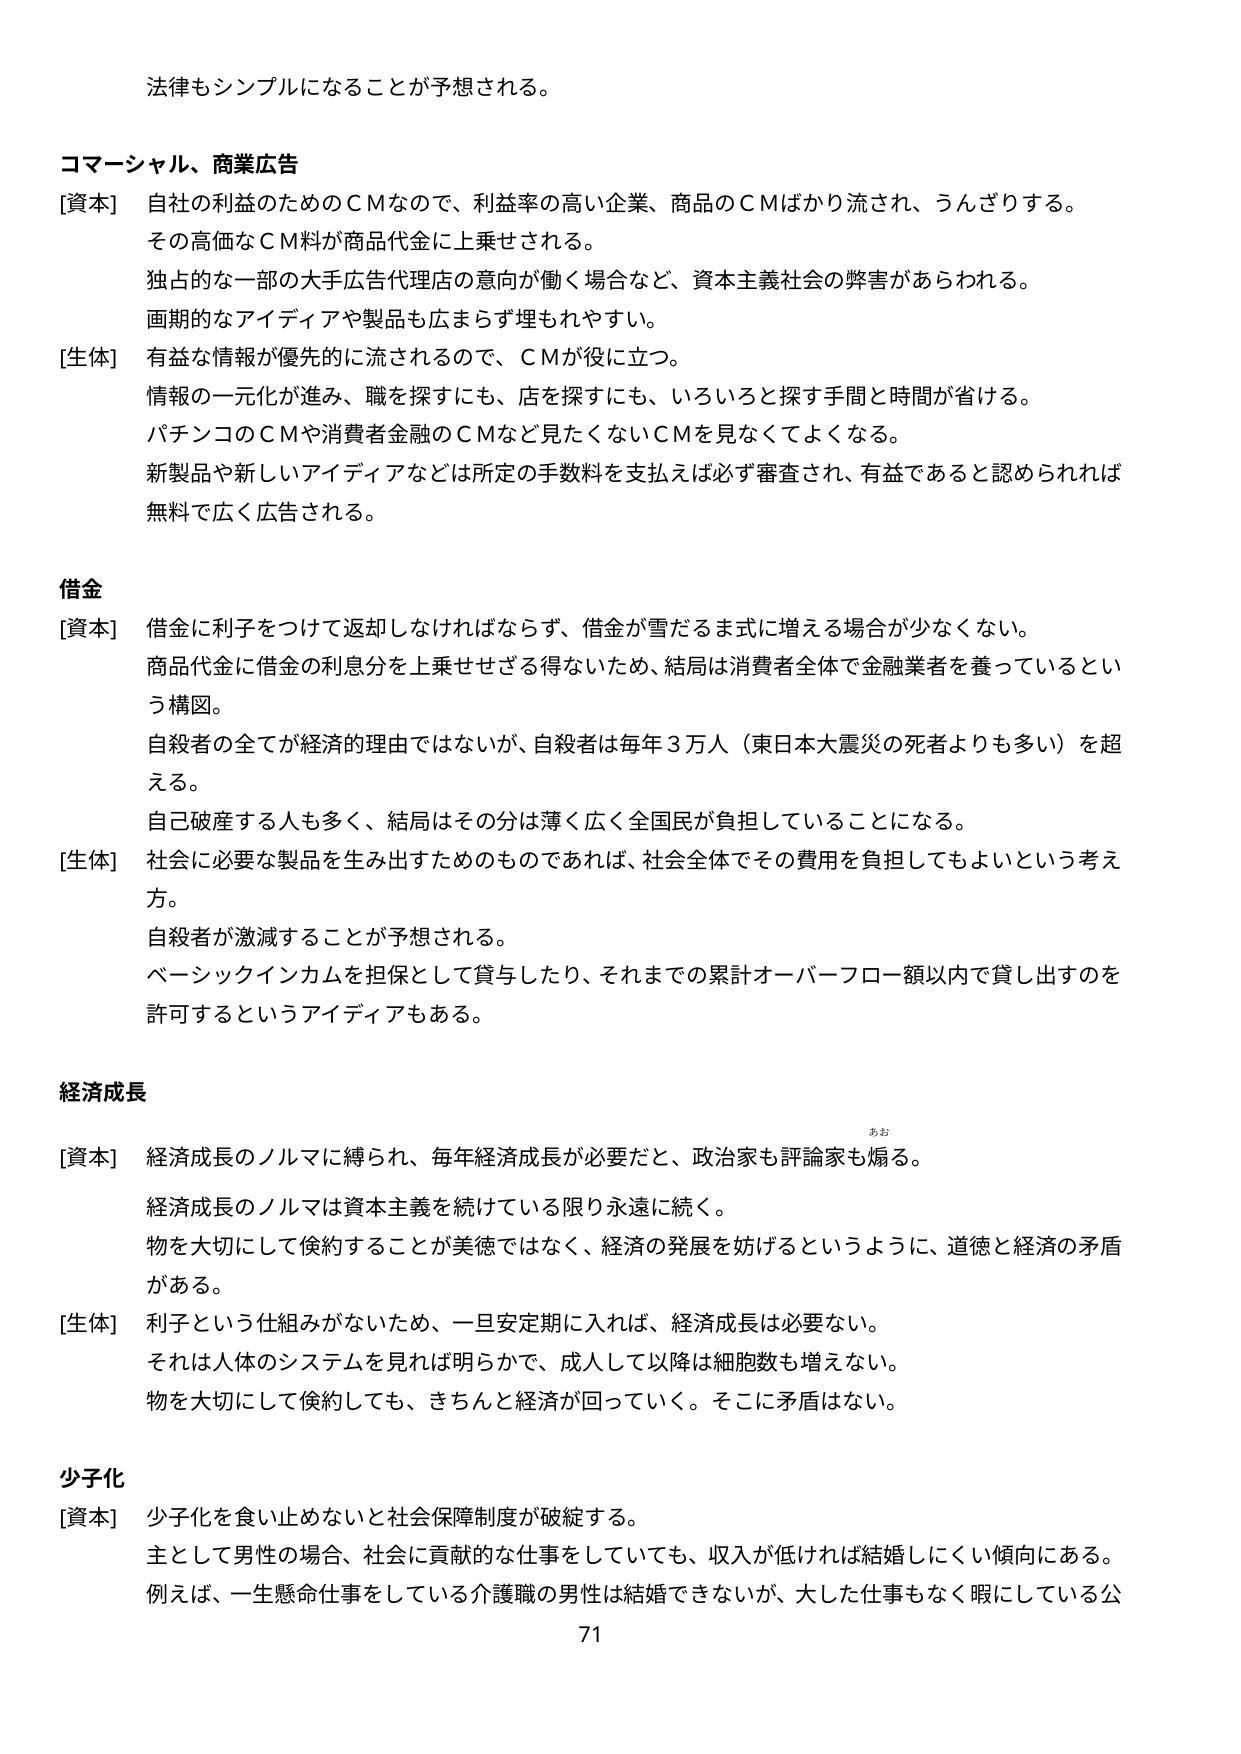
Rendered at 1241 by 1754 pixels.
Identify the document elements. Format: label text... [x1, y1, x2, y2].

text [資本] 自社の利益のためのＣＭなので、利益率の高い企業、商品のＣＭばかり流され、うんざりする。 [59, 182, 1122, 221]
text 情報の一元化が進み、職を探すにも、店を探すにも、いろいろと探す手間と時間が省ける。 [59, 375, 1122, 414]
text 借金 [59, 569, 1122, 607]
text 法律もシンプルになることが予想される。 [59, 66, 1122, 105]
text 画期的なアイディアや製品も広まらず埋もれやすい。 [59, 298, 1122, 337]
text [生体] 利子という仕組みがないため、一旦安定期に入れば、経済成長は必要ない。 [59, 1303, 1122, 1342]
text [資本] 借金に利子をつけて返却しなければならず、借金が雪だるま式に増える場合が少なくない。 [59, 607, 1122, 646]
text 例えば、一生懸命仕事をしている介護職の男性は結婚できないが、大した仕事もなく暇にしている公 [147, 1573, 1122, 1612]
text ベーシックインカムを担保として貸与したり、それまでの累計オーバーフロー額以内で貸し出すのを許可するというアイディアもある。 [147, 955, 1122, 1032]
text 少子化 [59, 1457, 1122, 1496]
text 自殺者の全てが経済的理由ではないが、自殺者は毎年３万人（東日本大震災の死者よりも多い）を超える。 [146, 723, 1122, 801]
text 新製品や新しいアイディアなどは所定の手数料を支払えば必ず審査され、有益であると認められれば無料で広く広告される。 [146, 453, 1122, 530]
text 物を大切にして倹約することが美徳ではなく、経済の発展を妨げるというように、道徳と経済の矛盾がある。 [146, 1226, 1122, 1303]
text それは人体のシステムを見れば明らかで、成人して以降は細胞数も増えない。 [59, 1342, 1122, 1380]
text パチンコのＣＭや消費者金融のＣＭなど見たくないＣＭを見なくてよくなる。 [59, 414, 1122, 453]
text [生体] 有益な情報が優先的に流されるので、ＣＭが役に立つ。 [59, 337, 1122, 375]
text 独占的な一部の大手広告代理店の意向が働く場合など、資本主義社会の弊害があらわれる。 [59, 259, 1122, 298]
text その高価なＣＭ料が商品代金に上乗せされる。 [59, 221, 1122, 259]
text 経済成長のノルマは資本主義を続けている限り永遠に続く。 [59, 1187, 1122, 1226]
text コマーシャル、商業広告 [59, 143, 1122, 182]
text [資本] 経済成長のノルマに縛られ、毎年経済成長が必要だと、政治家も評論家も煽あおる。 [59, 1110, 1122, 1187]
text 主として男性の場合、社会に貢献的な仕事をしていても、収入が低ければ結婚しにくい傾向にある。 [59, 1535, 1122, 1573]
text [生体] 社会に必要な製品を生み出すためのものであれば、社会全体でその費用を負担してもよいという考え方。 [59, 839, 1122, 916]
text 自殺者が激減することが予想される。 [59, 916, 1122, 955]
text [資本] 少子化を食い止めないと社会保障制度が破綻する。 [59, 1496, 1122, 1535]
text 経済成長 [59, 1071, 1122, 1110]
text 自己破産する人も多く、結局はその分は薄く広く全国民が負担していることになる。 [59, 801, 1122, 839]
text 物を大切にして倹約しても、きちんと経済が回っていく。そこに矛盾はない。 [59, 1380, 1122, 1419]
text 商品代金に借金の利息分を上乗せせざる得ないため、結局は消費者全体で金融業者を養っているという構図。 [146, 646, 1122, 723]
